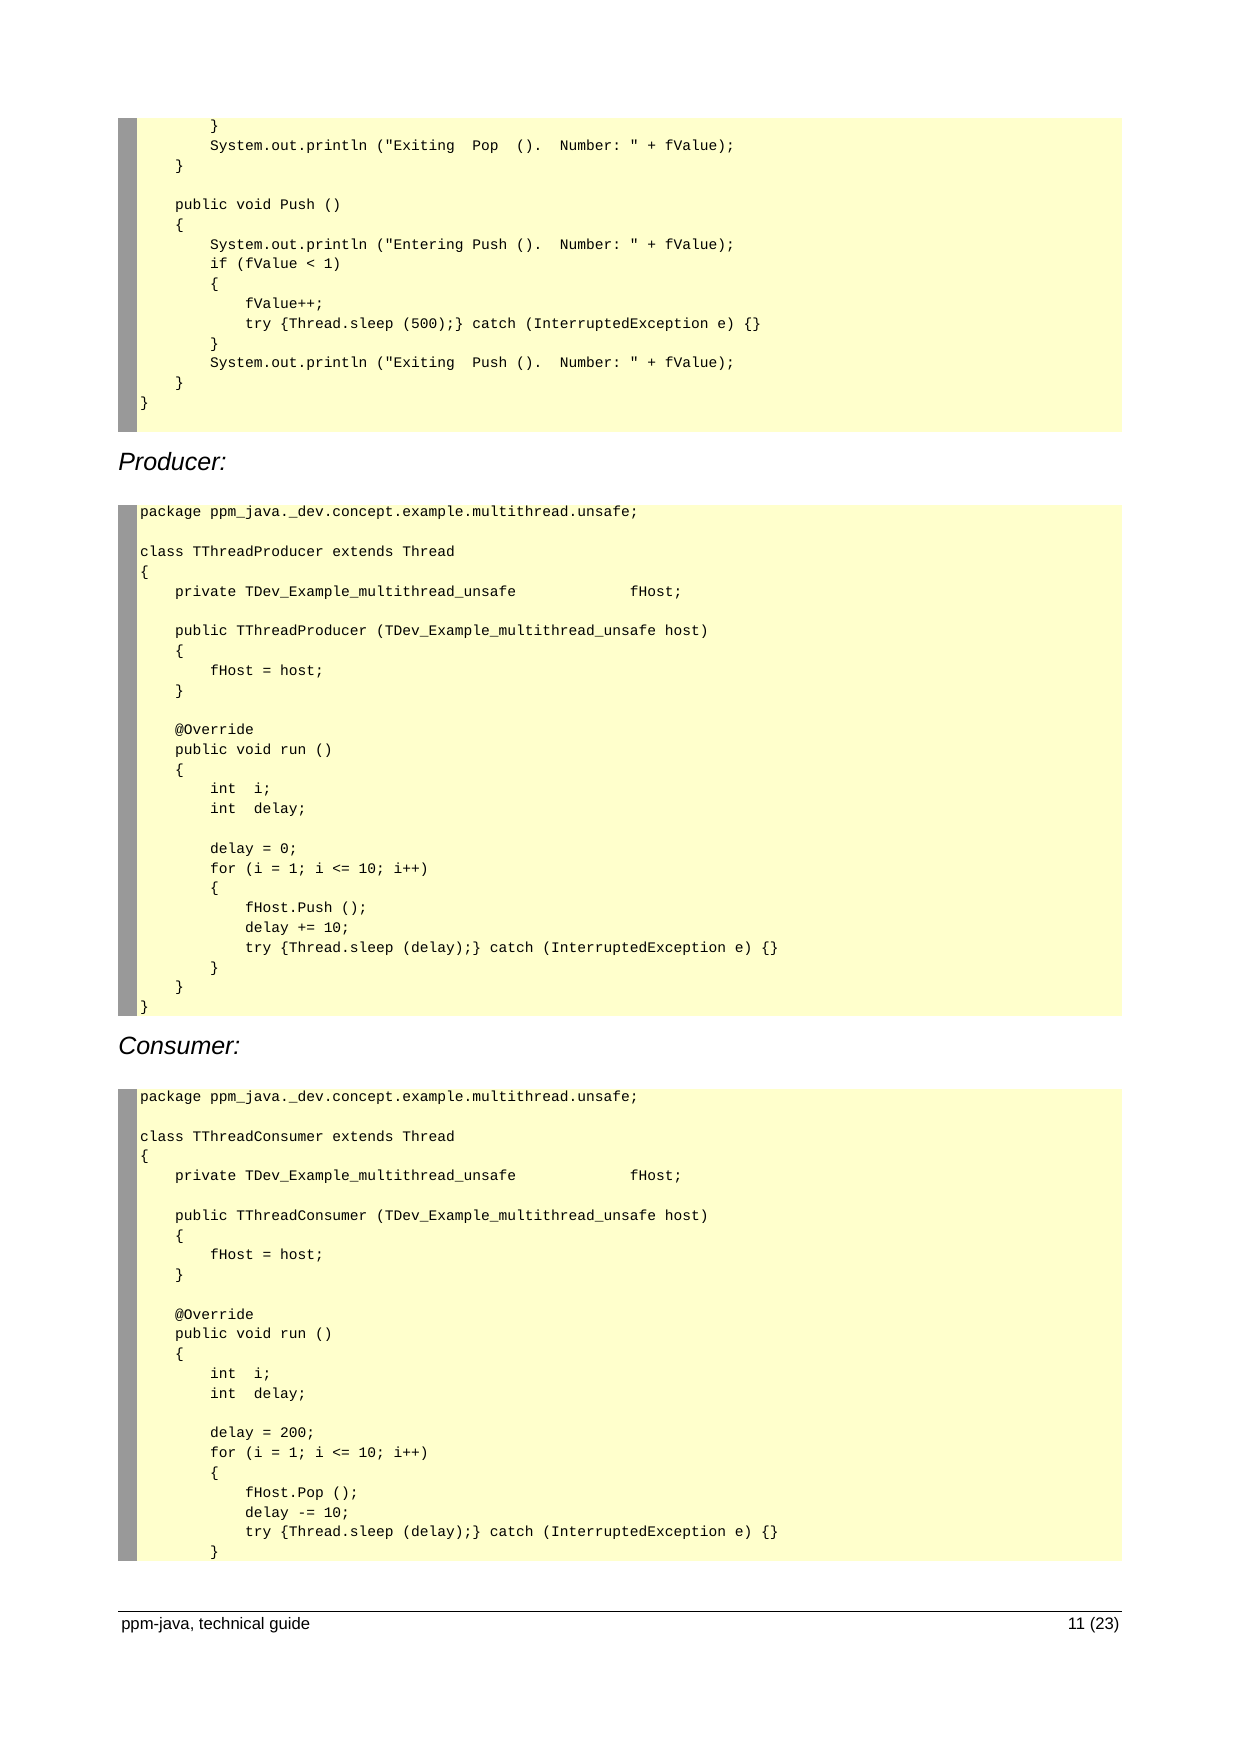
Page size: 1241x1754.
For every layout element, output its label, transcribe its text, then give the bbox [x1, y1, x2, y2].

list delay += 10; [137, 920, 1122, 937]
list try {Thread.sleep (500);} catch (InterruptedException e) {} [137, 316, 1122, 333]
list int delay; [137, 802, 1122, 818]
list @Override [137, 1307, 1122, 1323]
list int i; [137, 1366, 1122, 1383]
list int i; [137, 782, 1122, 798]
list System.out.println ("Exiting Pop (). Number: " + fValue); [137, 138, 1122, 154]
list for (i = 1; i <= 10; i++) [137, 1445, 1122, 1462]
text Consumer: [118, 1032, 1122, 1060]
list { [137, 1148, 1122, 1165]
list { [137, 881, 1122, 897]
list class TThreadProducer extends Thread [137, 544, 1122, 561]
list } [137, 158, 1122, 174]
list { [137, 762, 1122, 778]
list { [137, 643, 1122, 660]
list public TThreadConsumer (TDev_Example_multithread_unsafe host) [137, 1208, 1122, 1224]
list } [137, 336, 1122, 352]
list { [137, 217, 1122, 234]
text Producer: [118, 447, 1122, 475]
list int delay; [137, 1386, 1122, 1403]
list private TDev_Example_multithread_unsafe fHost; [137, 1168, 1122, 1185]
list if (fValue < 1) [137, 257, 1122, 273]
list class TThreadConsumer extends Thread [137, 1129, 1122, 1145]
list } [137, 1267, 1122, 1284]
list } [137, 375, 1122, 392]
list } [137, 1544, 1122, 1561]
list System.out.println ("Entering Push (). Number: " + fValue); [137, 237, 1122, 253]
list System.out.println ("Exiting Push (). Number: " + fValue); [137, 356, 1122, 372]
list public void run () [137, 742, 1122, 759]
list fHost.Push (); [137, 901, 1122, 917]
list } [137, 118, 1122, 135]
list private TDev_Example_multithread_unsafe fHost; [137, 584, 1122, 600]
list { [137, 1346, 1122, 1363]
list try {Thread.sleep (delay);} catch (InterruptedException e) {} [137, 940, 1122, 957]
list for (i = 1; i <= 10; i++) [137, 861, 1122, 877]
list } [137, 683, 1122, 699]
list public void run () [137, 1327, 1122, 1343]
list package ppm_java._dev.concept.example.multithread.unsafe; [137, 505, 1122, 521]
list public void Push () [137, 197, 1122, 214]
list delay -= 10; [137, 1505, 1122, 1521]
list delay = 200; [137, 1426, 1122, 1442]
list { [137, 1228, 1122, 1244]
list { [137, 564, 1122, 581]
list fHost = host; [137, 663, 1122, 679]
list public TThreadProducer (TDev_Example_multithread_unsafe host) [137, 623, 1122, 640]
list delay = 0; [137, 841, 1122, 858]
list } [137, 980, 1122, 996]
list @Override [137, 722, 1122, 739]
list } [137, 999, 1122, 1016]
list } [137, 395, 1122, 412]
list fHost.Pop (); [137, 1485, 1122, 1502]
list } [137, 960, 1122, 976]
list package ppm_java._dev.concept.example.multithread.unsafe; [137, 1089, 1122, 1106]
list fHost = host; [137, 1247, 1122, 1264]
list fValue++; [137, 296, 1122, 313]
list { [137, 1465, 1122, 1482]
list try {Thread.sleep (delay);} catch (InterruptedException e) {} [137, 1524, 1122, 1541]
list { [137, 276, 1122, 293]
